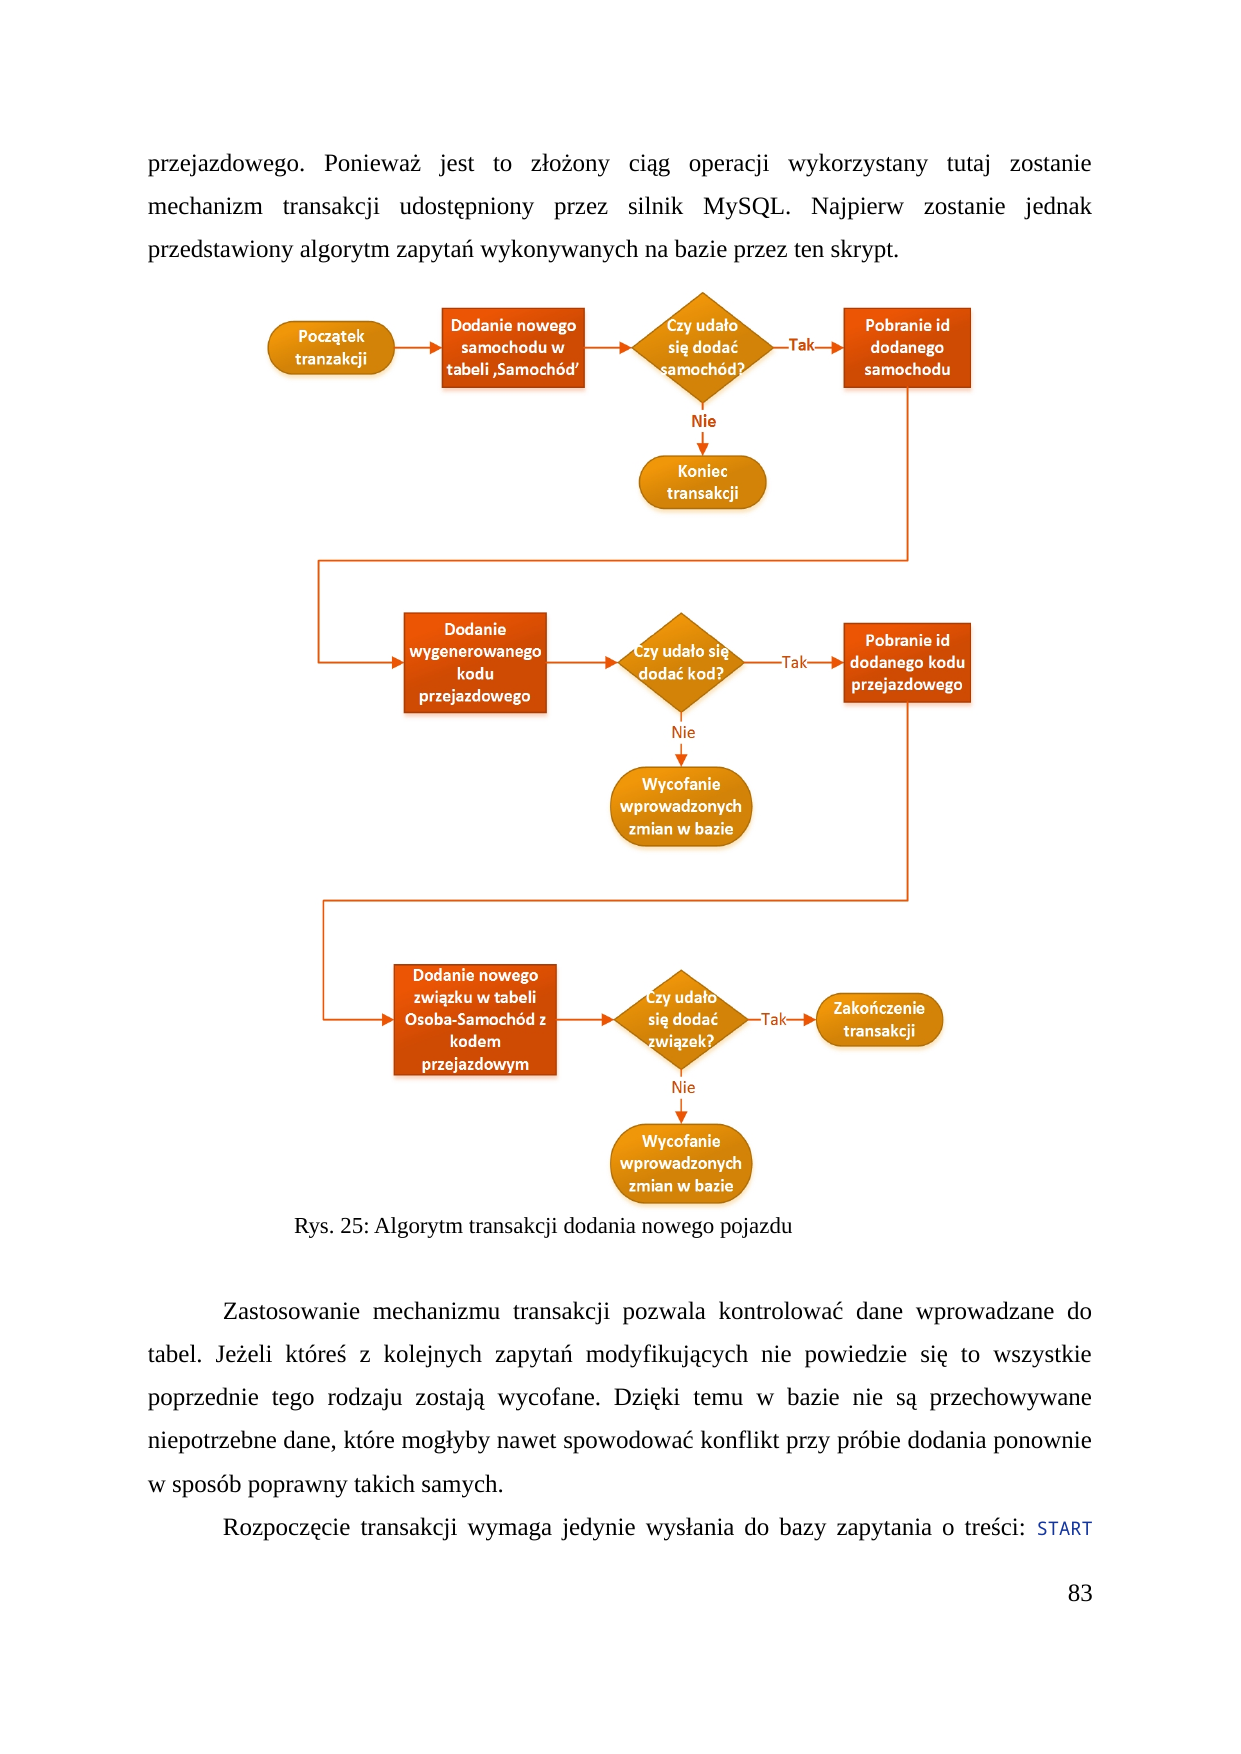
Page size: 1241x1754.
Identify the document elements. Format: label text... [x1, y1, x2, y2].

picture [262, 289, 978, 1213]
text przejazdowego. Ponieważ jest to złożony ciąg operacji wykorzystany tutaj zostanie mechanizm transakcji udostępniony przez silnik MySQL. Najpierw zostanie jednak przedstawiony algorytm zapytań wykonywanych na bazie przez ten skrypt. [148, 148, 1093, 263]
text Rys. 25: Algorytm transakcji dodania nowego pojazdu [294, 1213, 946, 1239]
text Zastosowanie mechanizmu transakcji pozwala kontrolować dane wprowadzane do tabel. Jeżeli któreś z kolejnych zapytań modyfikujących nie powiedzie się to wszystkie poprzednie tego rodzaju zostają wycofane. Dzięki temu w bazie nie są przechowywane niepotrzebne dane, które mogłyby nawet spowodować konflikt przy próbie dodania ponownie w sposób poprawny takich samych. [148, 1296, 1093, 1497]
text Rozpoczęcie transakcji wymaga jedynie wysłania do bazy zapytania o treści: START [148, 1512, 1093, 1541]
